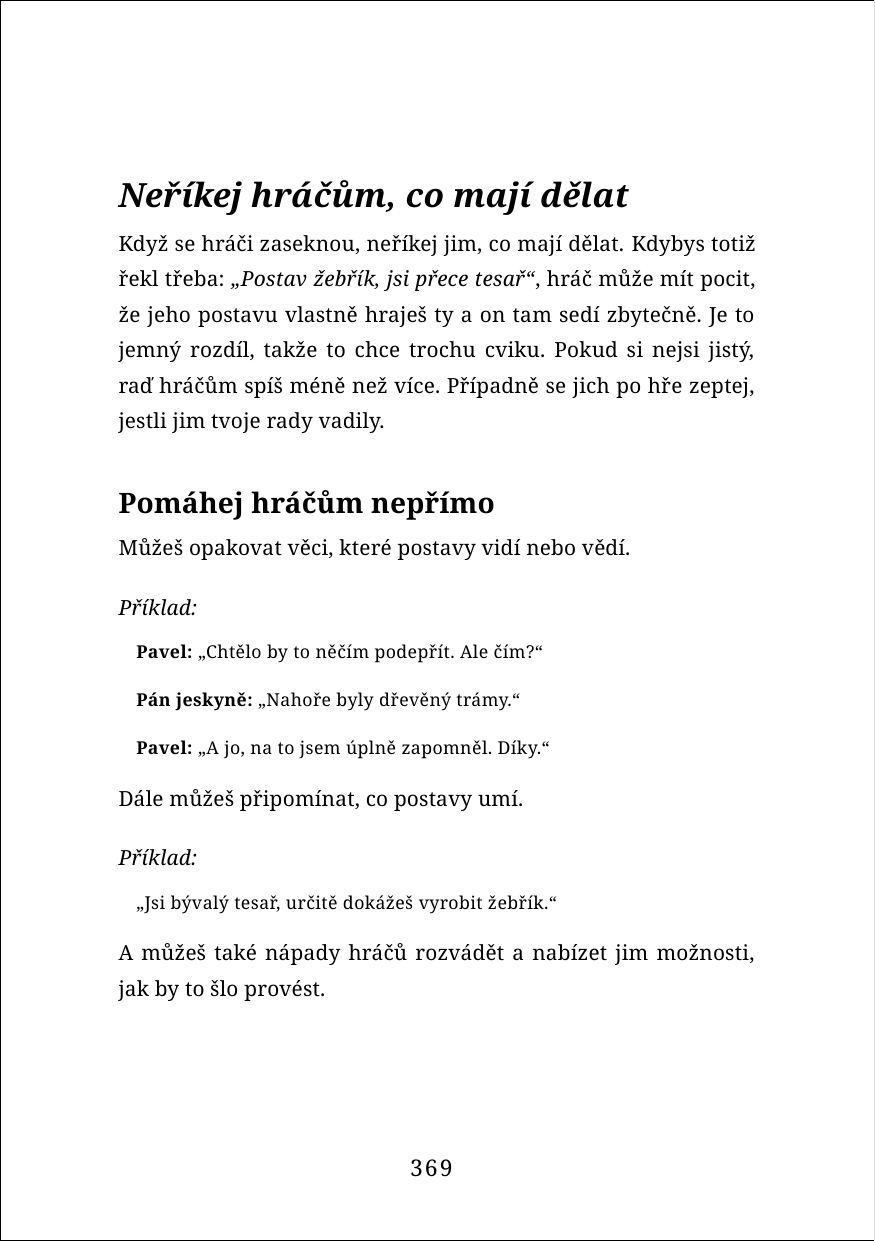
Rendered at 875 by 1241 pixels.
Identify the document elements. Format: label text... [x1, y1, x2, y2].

text Když se hráči zaseknou, neříkej jim, co mají dělat. Kdybys totiž řekl třeba: „Postav žebřík, jsi přece tesař“, hráč může mít pocit, že jeho postavu vlastně hraješ ty a on tam sedí zbytečně. Je to jemný rozdíl, takže to chce trochu cviku. Pokud si nejsi jistý, raď hráčům spíš méně než více. Případně se jich po hře zeptej, jestli jim tvoje rady vadily. [118, 229, 756, 435]
text „Jsi bývalý tesař, určitě dokážeš vyrobit žebřík.“ [136, 890, 756, 914]
text Pavel: „Chtělo by to něčím podepřít. Ale čím?“ [136, 640, 756, 664]
text Pavel: „A jo, na to jsem úplně zapomněl. Díky.“ [136, 736, 756, 760]
subtitle Pomáhej hráčům nepřímo [118, 483, 756, 522]
text A můžeš také nápady hráčů rozvádět a nabízet jim možnosti, jak by to šlo provést. [118, 938, 756, 1002]
text Můžeš opakovat věci, které postavy vidí nebo vědí. [118, 533, 756, 562]
subtitle Neříkej hráčům, co mají dělat [118, 172, 756, 217]
text Dále můžeš připomínat, co postavy umí. [118, 784, 756, 812]
text Pán jeskyně: „Nahoře byly dřevěný trámy.“ [136, 688, 756, 712]
text Příklad: [118, 593, 756, 621]
text Příklad: [118, 843, 756, 871]
